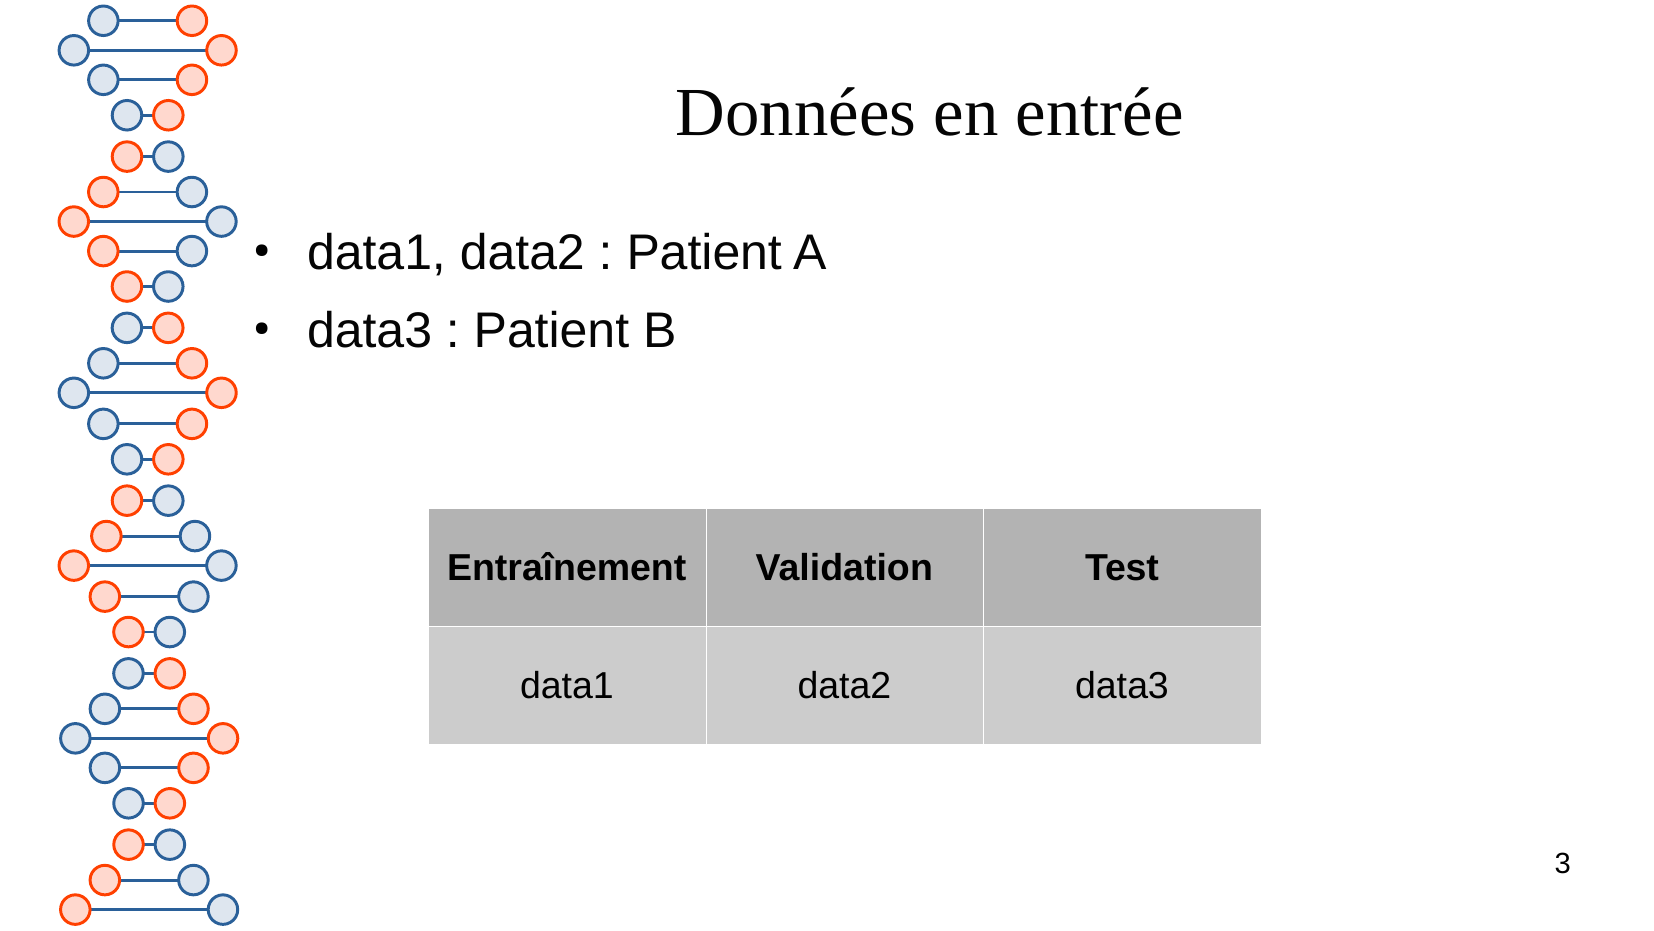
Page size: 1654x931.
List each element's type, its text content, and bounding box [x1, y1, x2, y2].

table_header Entraînement [429, 509, 706, 626]
title Données en entrée [265, 35, 1595, 189]
list data1, data2 : Patient A data3 : Patient B [236, 224, 1565, 384]
table_header Validation [707, 509, 983, 626]
table_cell data3 [984, 627, 1261, 744]
table_cell data1 [429, 627, 706, 744]
table_header Test [984, 509, 1261, 626]
table_cell data2 [707, 627, 983, 744]
